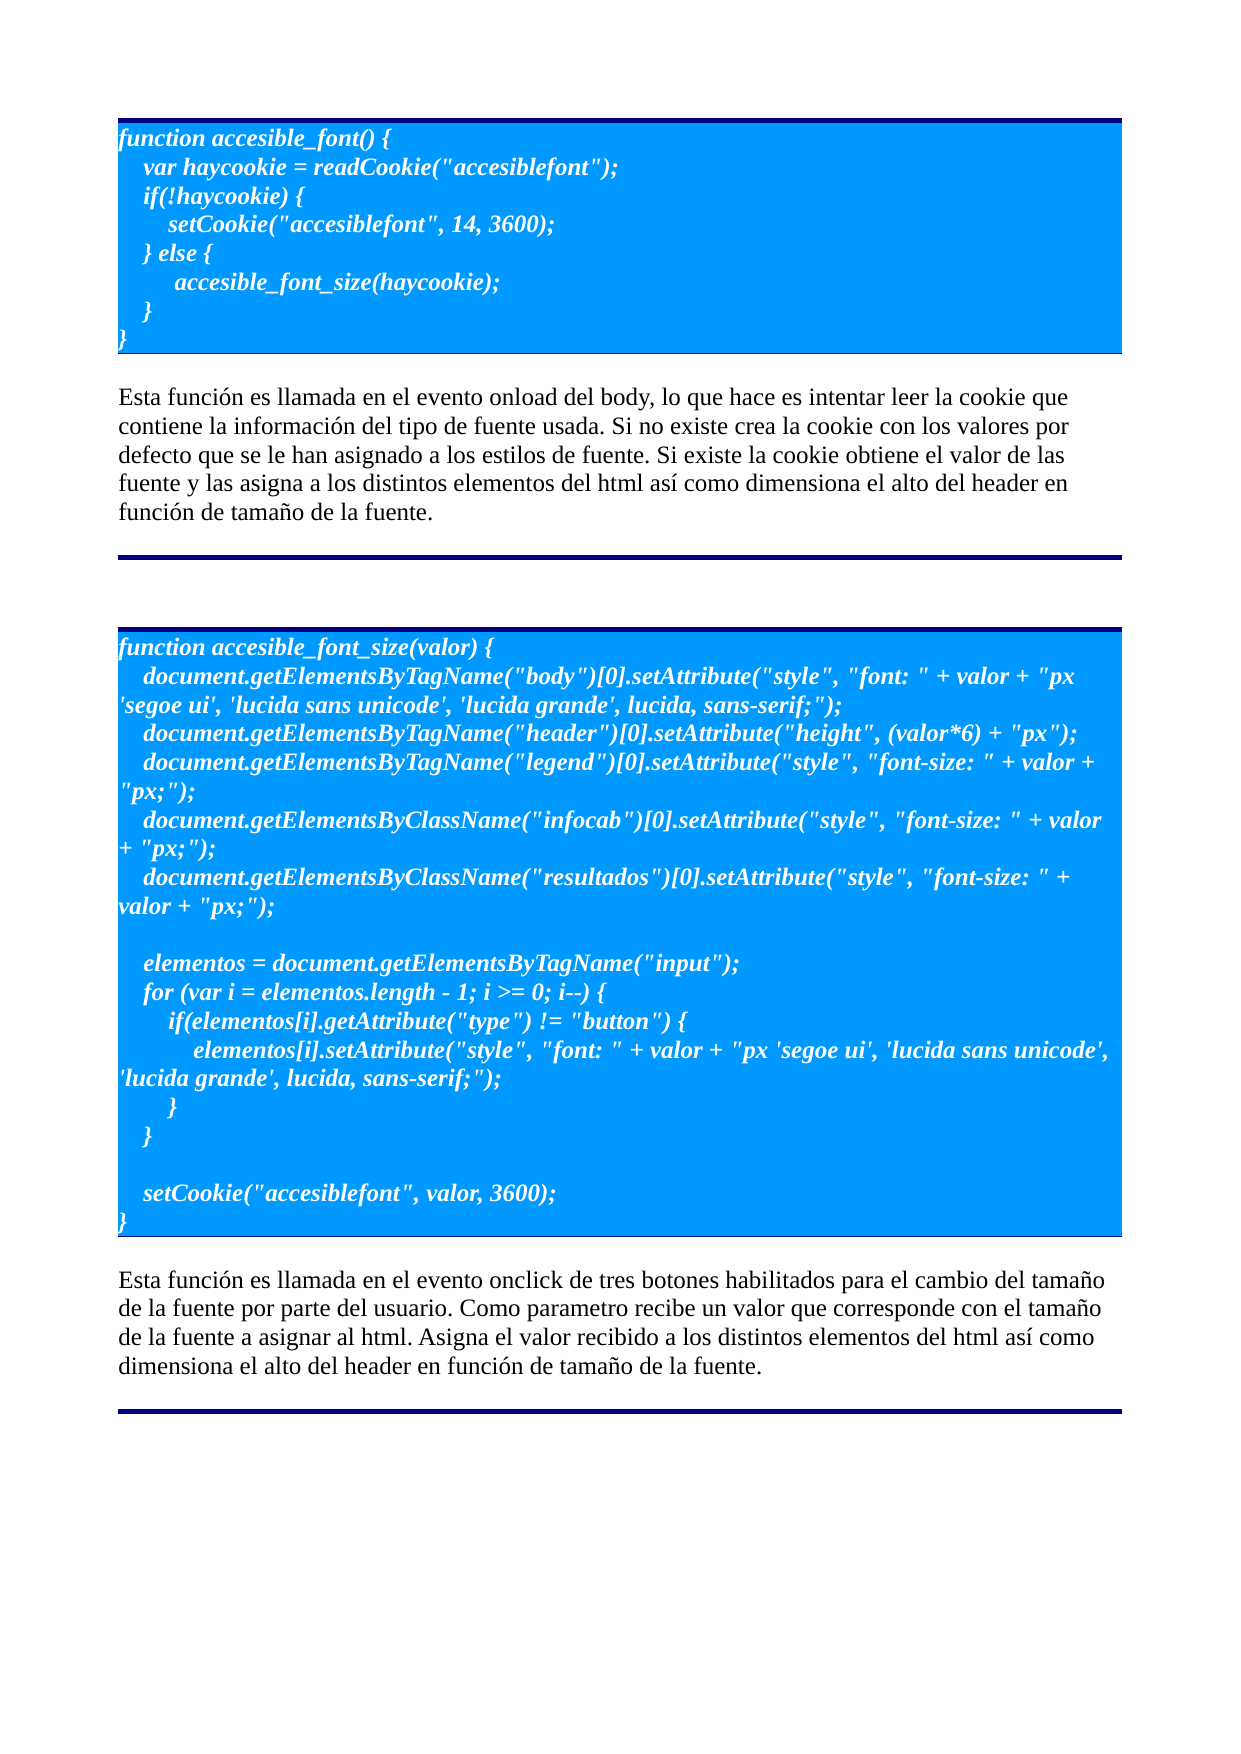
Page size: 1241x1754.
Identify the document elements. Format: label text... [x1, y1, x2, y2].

table_header function accesible_font_size(valor) { document.getElementsByTagName("body")[0].setAttribute("style", "font: " + valor + "px 'segoe ui', 'lucida sans unicode', 'lucida grande', lucida, sans-serif;"); document.getElementsByTagName("header")[0].setAttribute("height", (valor*6) + "px"); document.getElementsByTagName("legend")[0].setAttribute("style", "font-size: " + valor + "px;"); document.getElementsByClassName("infocab")[0].setAttribute("style", "font-size: " + valor + "px;"); document.getElementsByClassName("resultados")[0].setAttribute("style", "font-size: " + valor + "px;"); elementos = document.getElementsByTagName("input"); for (var i = elementos.length - 1; i >= 0; i--) { if(elementos[i].getAttribute("type") != "button") { elementos[i].setAttribute("style", "font: " + valor + "px 'segoe ui', 'lucida sans unicode', 'lucida grande', lucida, sans-serif;"); } } setCookie("accesiblefont", valor, 3600); } [118, 632, 1122, 1236]
table_cell Esta función es llamada en el evento onclick de tres botones habilitados para el cambio del tamaño de la fuente por parte del usuario. Como parametro recibe un valor que corresponde con el tamaño de la fuente a asignar al html. Asigna el valor recibido a los distintos elementos del html así como dimensiona el alto del header en función de tamaño de la fuente. [118, 1237, 1122, 1408]
table_cell Esta función es llamada en el evento onload del body, lo que hace es intentar leer la cookie que contiene la información del tipo de fuente usada. Si no existe crea la cookie con los valores por defecto que se le han asignado a los estilos de fuente. Si existe la cookie obtiene el valor de las fuente y las asigna a los distintos elementos del html así como dimensiona el alto del header en función de tamaño de la fuente. [118, 354, 1122, 555]
table_header function accesible_font() { var haycookie = readCookie("accesiblefont"); if(!haycookie) { setCookie("accesiblefont", 14, 3600); } else { accesible_font_size(haycookie); } } [118, 123, 1122, 353]
